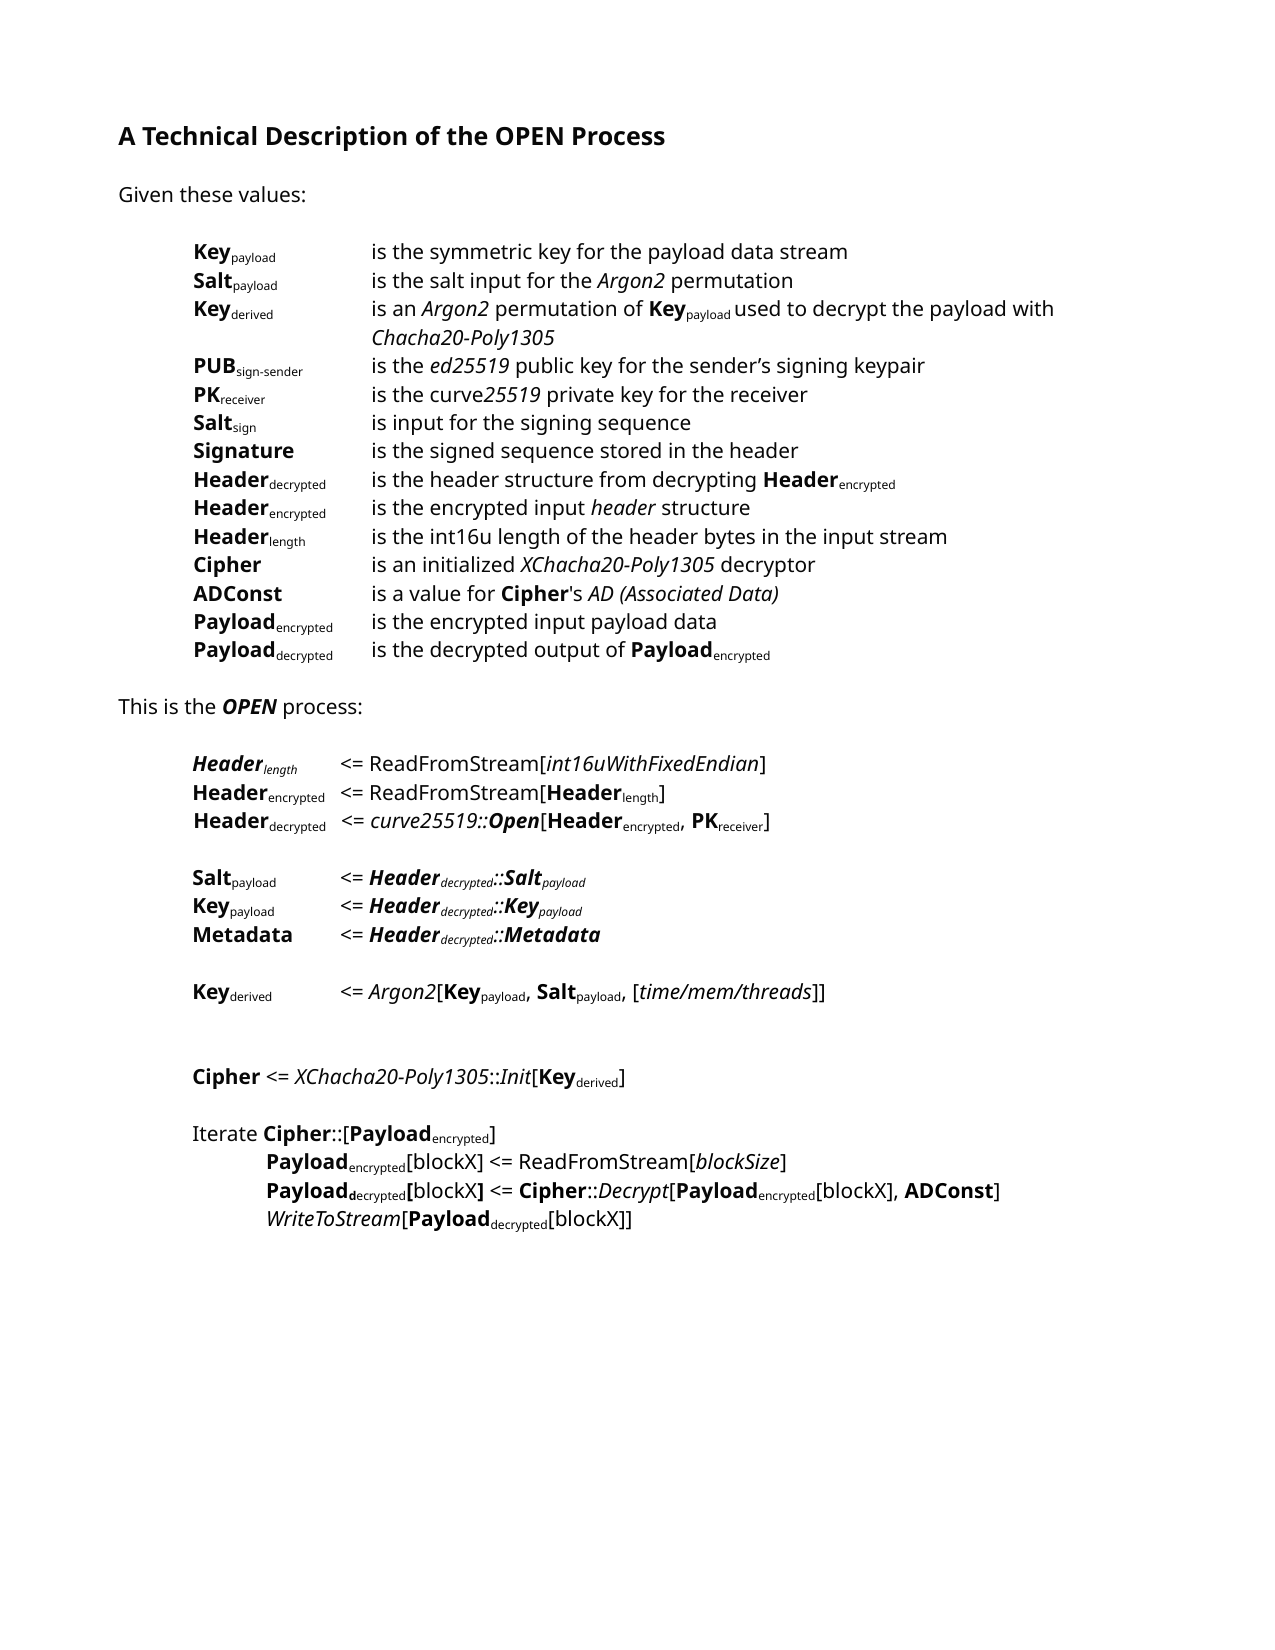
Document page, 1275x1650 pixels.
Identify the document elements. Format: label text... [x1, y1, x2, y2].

text Saltpayload is the salt input for the Argon2 permutation [193, 266, 1157, 294]
text This is the OPEN process: [118, 692, 1157, 721]
text Keypayload <= Headerdecrypted::Keypayload [192, 892, 1157, 920]
text Cipher <= XChacha20-Poly1305::Init[Keyderived] [192, 1062, 1157, 1091]
text Payloadencrypted[blockX] <= ReadFromStream[blockSize] [192, 1147, 1157, 1176]
text PUBsign-sender is the ed25519 public key for the sender’s signing keypair [193, 351, 1157, 380]
text Payloadencrypted is the encrypted input payload data [193, 607, 1157, 636]
text Metadata <= Headerdecrypted::Metadata [192, 920, 1157, 948]
text Given these values: [118, 181, 1157, 209]
text Saltpayload <= Headerdecrypted::Saltpayload [192, 863, 1157, 892]
text WriteToStream[Payloaddecrypted[blockX]] [266, 1204, 1157, 1233]
text PKreceiver is the curve25519 private key for the receiver [193, 380, 1157, 408]
text Keyderived <= Argon2[Keypayload, Saltpayload, [time/mem/threads]] [192, 977, 1157, 1005]
text Payloaddecrypted[blockX] <= Cipher::Decrypt[Payloadencrypted[blockX], ADConst] [266, 1176, 1157, 1204]
text Headerdecrypted <= curve25519::Open[Headerencrypted, PKreceiver] [193, 806, 1157, 835]
text Keypayload is the symmetric key for the payload data stream [193, 237, 1157, 266]
text Headerlength is the int16u length of the header bytes in the input stream [193, 522, 1157, 550]
text Payloaddecrypted is the decrypted output of Payloadencrypted [193, 636, 1157, 664]
text Iterate Cipher::[Payloadencrypted] [192, 1119, 1157, 1147]
text Headerlength <= ReadFromStream[int16uWithFixedEndian] [192, 749, 1157, 778]
text Headerdecrypted is the header structure from decrypting Headerencrypted [193, 465, 1157, 493]
text A Technical Description of the OPEN Process [118, 118, 1157, 152]
text Keyderived is an Argon2 permutation of Keypayload used to decrypt the payload with Chacha20-Poly1305 [193, 294, 1157, 351]
text ADConst is a value for Cipher's AD (Associated Data) [193, 579, 1157, 607]
text Cipher is an initialized XChacha20-Poly1305 decryptor [193, 550, 1157, 579]
text Signature is the signed sequence stored in the header [193, 437, 1157, 465]
text Saltsign is input for the signing sequence [193, 408, 1157, 437]
text Headerencrypted is the encrypted input header structure [193, 493, 1157, 522]
text Headerencrypted <= ReadFromStream[Headerlength] [192, 778, 1157, 806]
